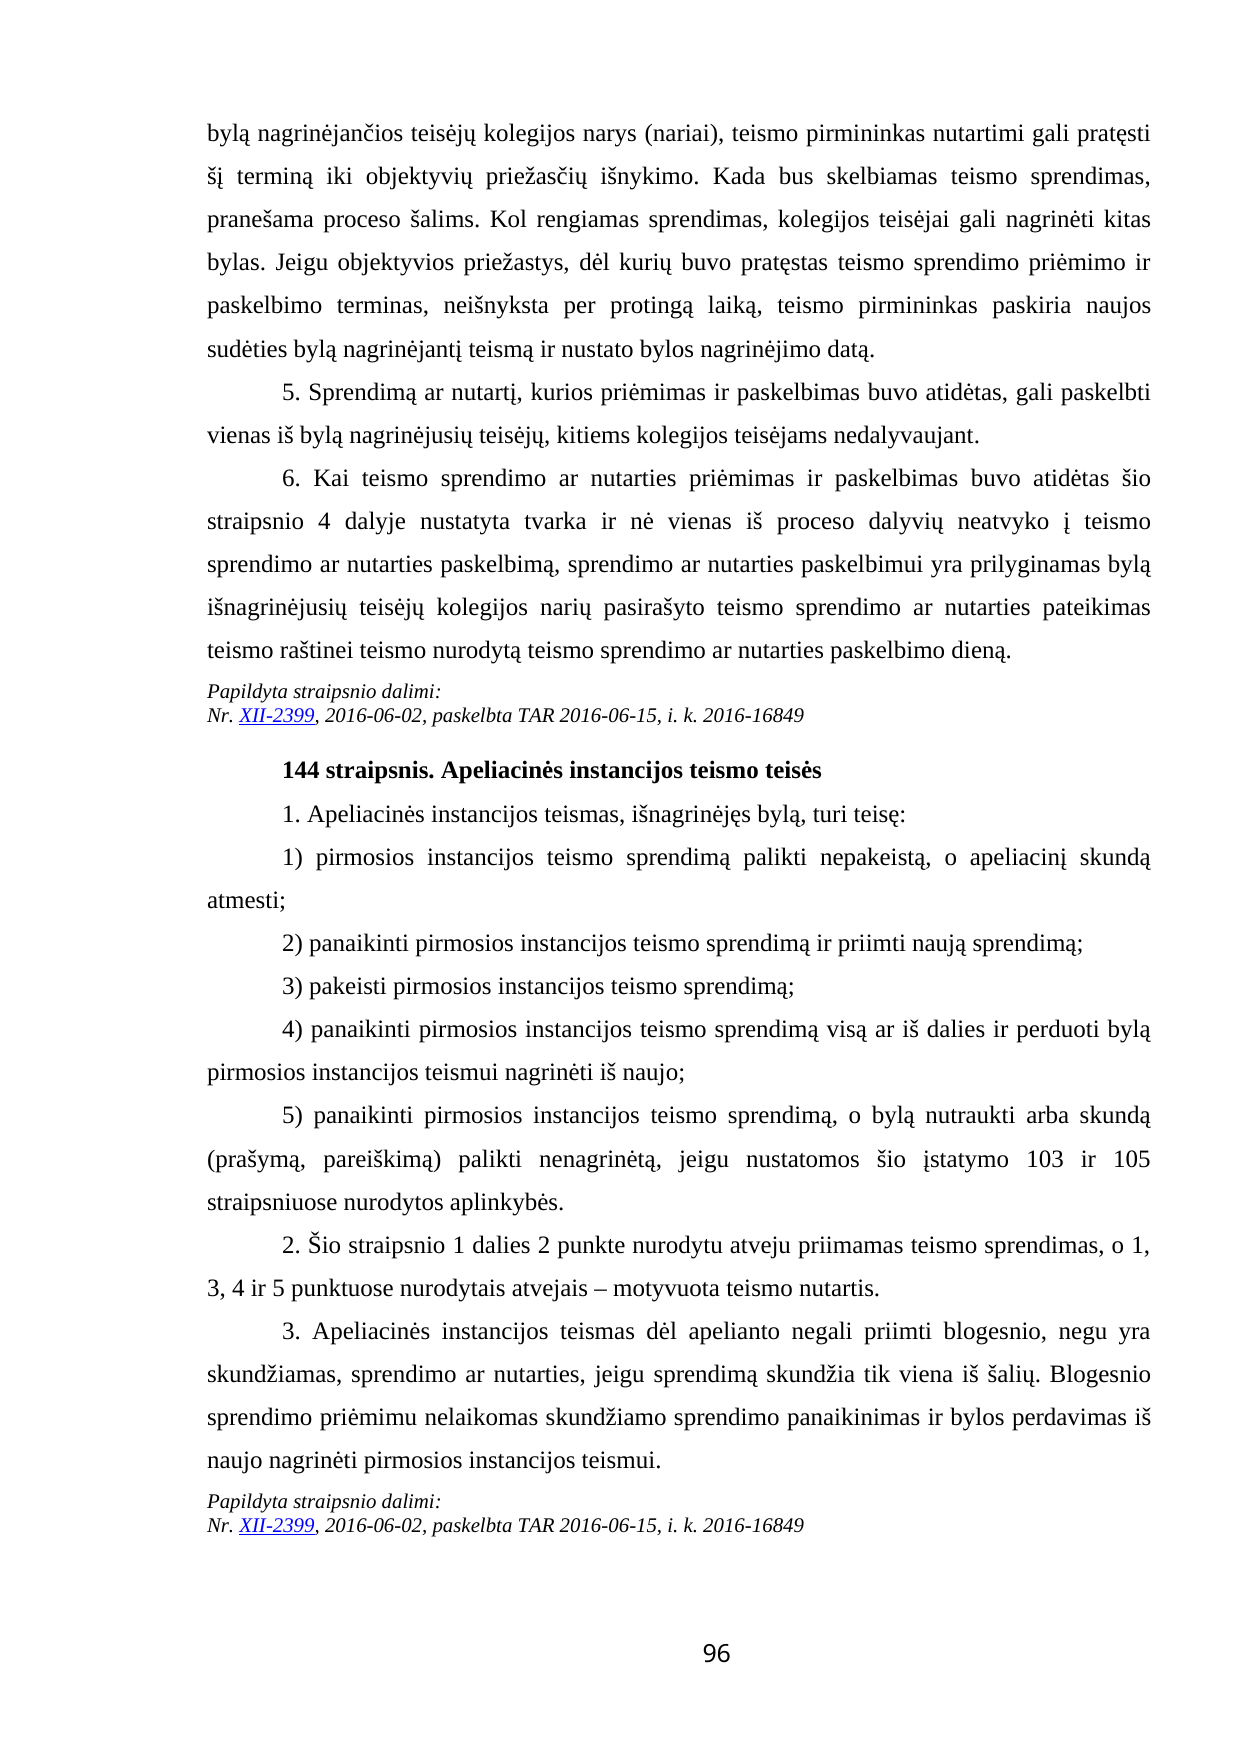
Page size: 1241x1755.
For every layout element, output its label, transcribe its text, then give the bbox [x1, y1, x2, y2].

text 3) pakeisti pirmosios instancijos teismo sprendimą; [207, 971, 1152, 1000]
text bylą nagrinėjančios teisėjų kolegijos narys (nariai), teismo pirmininkas nutartimi gali pratęsti šį terminą iki objektyvių priežasčių išnykimo. Kada bus skelbiamas teismo sprendimas, pranešama proceso šalims. Kol rengiamas sprendimas, kolegijos teisėjai gali nagrinėti kitas bylas. Jeigu objektyvios priežastys, dėl kurių buvo pratęstas teismo sprendimo priėmimo ir paskelbimo terminas, neišnyksta per protingą laiką, teismo pirmininkas paskiria naujos sudėties bylą nagrinėjantį teismą ir nustato bylos nagrinėjimo datą. [207, 118, 1152, 362]
text 144 straipsnis. Apeliacinės instancijos teismo teisės [207, 756, 1152, 784]
text Papildyta straipsnio dalimi: [207, 1489, 1152, 1513]
text 6. Kai teismo sprendimo ar nutarties priėmimas ir paskelbimas buvo atidėtas šio straipsnio 4 dalyje nustatyta tvarka ir nė vienas iš proceso dalyvių neatvyko į teismo sprendimo ar nutarties paskelbimą, sprendimo ar nutarties paskelbimui yra prilyginamas bylą išnagrinėjusių teisėjų kolegijos narių pasirašyto teismo sprendimo ar nutarties pateikimas teismo raštinei teismo nurodytą teismo sprendimo ar nutarties paskelbimo dieną. [207, 463, 1152, 664]
text 2) panaikinti pirmosios instancijos teismo sprendimą ir priimti naują sprendimą; [207, 928, 1152, 957]
text Papildyta straipsnio dalimi: [207, 679, 1152, 703]
text 5. Sprendimą ar nutartį, kurios priėmimas ir paskelbimas buvo atidėtas, gali paskelbti vienas iš bylą nagrinėjusių teisėjų, kitiems kolegijos teisėjams nedalyvaujant. [207, 377, 1152, 449]
text 1) pirmosios instancijos teismo sprendimą palikti nepakeistą, o apeliacinį skundą atmesti; [207, 842, 1152, 914]
text Nr. XII-2399, 2016-06-02, paskelbta TAR 2016-06-15, i. k. 2016-16849 [207, 703, 1152, 727]
text Nr. XII-2399, 2016-06-02, paskelbta TAR 2016-06-15, i. k. 2016-16849 [207, 1513, 1152, 1537]
text 1. Apeliacinės instancijos teismas, išnagrinėjęs bylą, turi teisę: [207, 799, 1152, 827]
text 2. Šio straipsnio 1 dalies 2 punkte nurodytu atveju priimamas teismo sprendimas, o 1, 3, 4 ir 5 punktuose nurodytais atvejais – motyvuota teismo nutartis. [207, 1230, 1152, 1302]
text 4) panaikinti pirmosios instancijos teismo sprendimą visą ar iš dalies ir perduoti bylą pirmosios instancijos teismui nagrinėti iš naujo; [207, 1014, 1152, 1086]
text 5) panaikinti pirmosios instancijos teismo sprendimą, o bylą nutraukti arba skundą (prašymą, pareiškimą) palikti nenagrinėtą, jeigu nustatomos šio įstatymo 103 ir 105 straipsniuose nurodytos aplinkybės. [207, 1101, 1152, 1216]
text 3. Apeliacinės instancijos teismas dėl apelianto negali priimti blogesnio, negu yra skundžiamas, sprendimo ar nutarties, jeigu sprendimą skundžia tik viena iš šalių. Blogesnio sprendimo priėmimu nelaikomas skundžiamo sprendimo panaikinimas ir bylos perdavimas iš naujo nagrinėti pirmosios instancijos teismui. [207, 1316, 1152, 1474]
